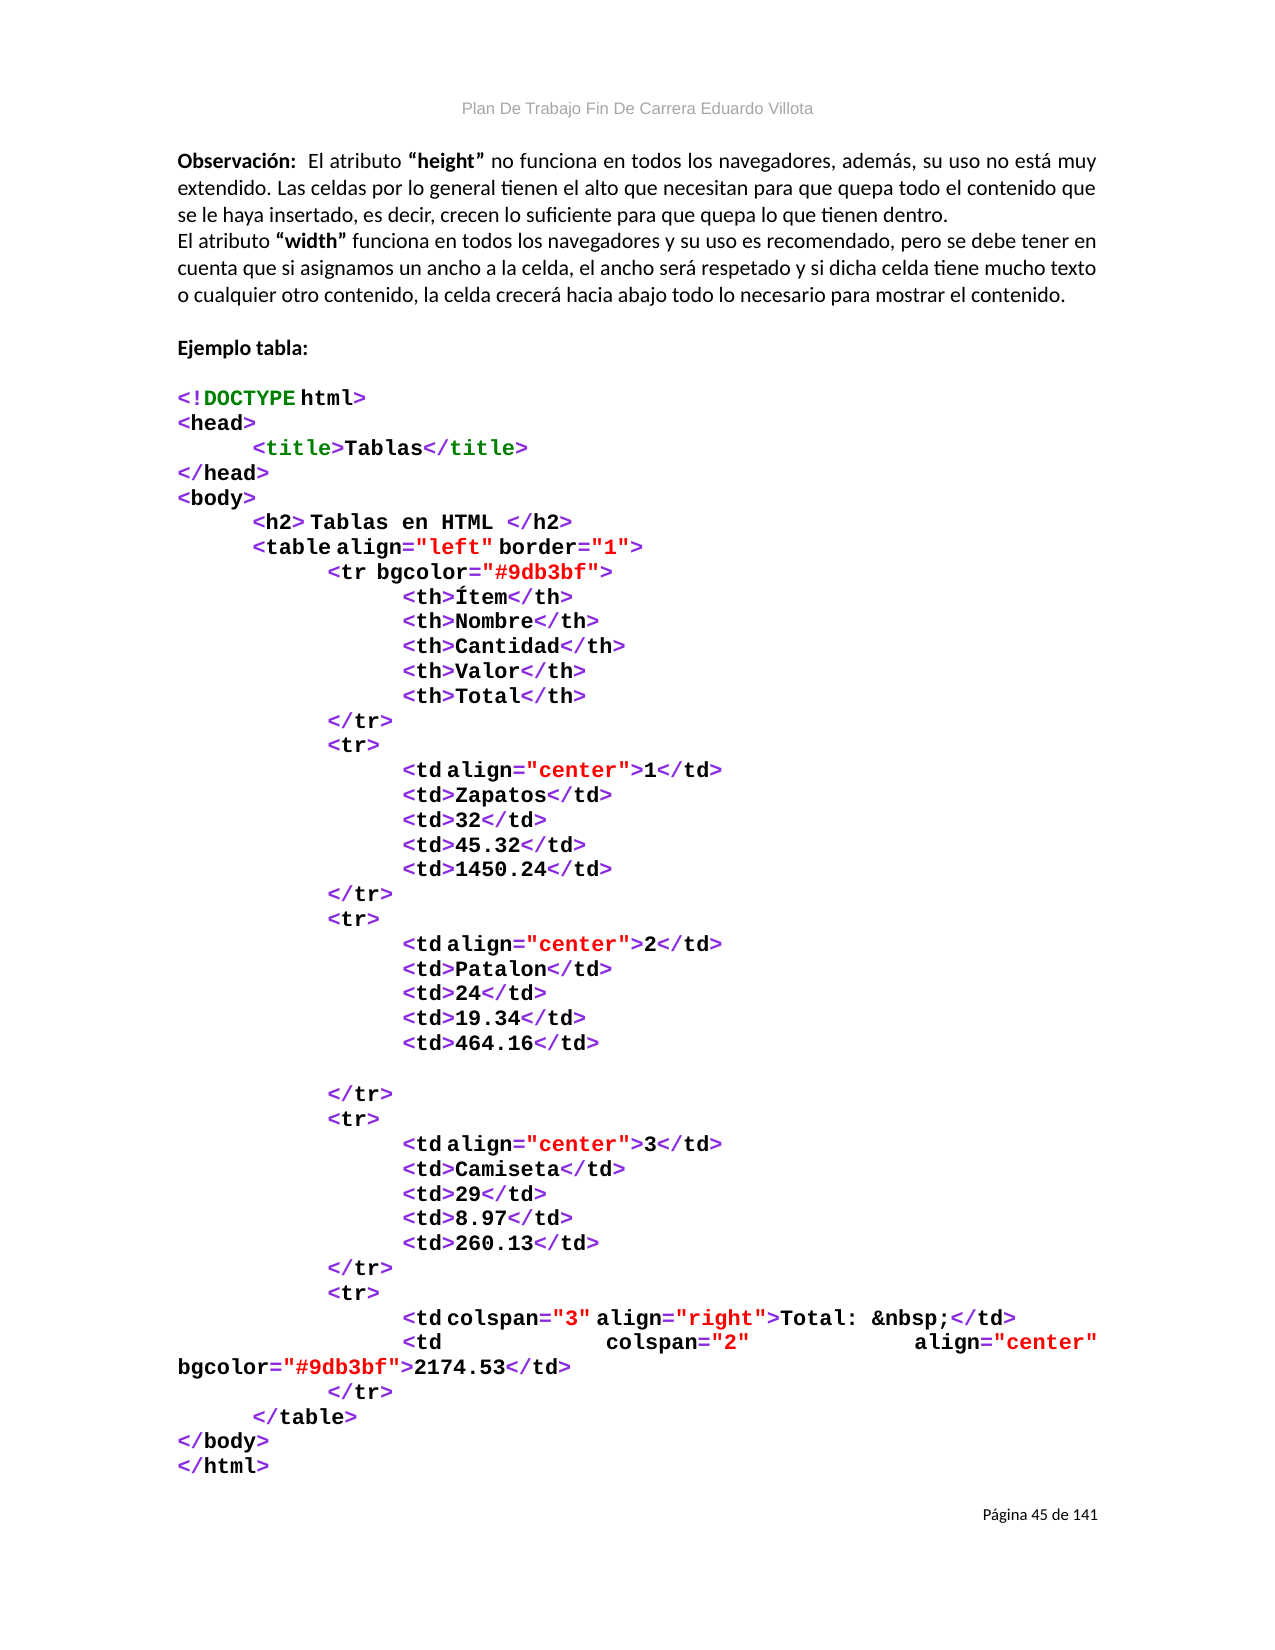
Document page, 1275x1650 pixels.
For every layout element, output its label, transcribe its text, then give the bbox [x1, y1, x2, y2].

text Ejemplo tabla: [177, 334, 1098, 361]
text <td colspan="2" align="center" bgcolor="#9db3bf">2174.53</td> [177, 1332, 1098, 1381]
text <td>Patalon</td> [177, 958, 1098, 983]
text <table align="left" border="1"> [177, 536, 1098, 561]
text <td>8.97</td> [177, 1208, 1098, 1232]
text <tr bgcolor="#9db3bf"> [177, 561, 1098, 586]
text </tr> [177, 883, 1098, 908]
text <td>260.13</td> [177, 1232, 1098, 1257]
text <title>Tablas</title> [177, 437, 1098, 462]
text <td>24</td> [177, 983, 1098, 1007]
text <head> [177, 412, 1098, 437]
text <th>Nombre</th> [177, 611, 1098, 636]
text El atributo “width” funciona en todos los navegadores y su uso es recomendado, pero se debe tener en cuenta que si asignamos un ancho a la celda, el ancho será respetado y si dicha celda tiene mucho texto o cualquier otro contenido, la celda crecerá hacia abajo todo lo necesario para mostrar el contenido. [177, 228, 1098, 308]
text </tr> [177, 710, 1098, 735]
text <td>Camiseta</td> [177, 1158, 1098, 1183]
text </head> [177, 462, 1098, 487]
text </table> [177, 1406, 1098, 1431]
text <tr> [177, 735, 1098, 759]
text <th>Ítem</th> [177, 586, 1098, 611]
text <td>45.32</td> [177, 834, 1098, 859]
text <th>Valor</th> [177, 660, 1098, 685]
text </tr> [177, 1381, 1098, 1406]
text <body> [177, 487, 1098, 512]
text <td align="center">3</td> [177, 1133, 1098, 1158]
text Observación: El atributo “height” no funciona en todos los navegadores, además, su uso no está muy extendido. Las celdas por lo general tienen el alto que necesitan para que quepa todo el contenido que se le haya insertado, es decir, crecen lo suficiente para que quepa lo que tienen dentro. [177, 148, 1098, 228]
text </html> [177, 1456, 1098, 1480]
text <th>Total</th> [177, 685, 1098, 710]
text <tr> [177, 908, 1098, 933]
text <td>29</td> [177, 1183, 1098, 1208]
text </body> [177, 1431, 1098, 1456]
text <td colspan="3" align="right">Total: &nbsp;</td> [177, 1307, 1098, 1332]
text </tr> [177, 1084, 1098, 1108]
text </tr> [177, 1257, 1098, 1282]
text <td>Zapatos</td> [177, 784, 1098, 809]
text <td align="center">1</td> [177, 759, 1098, 784]
text <td>19.34</td> [177, 1007, 1098, 1032]
text <h2> Tablas en HTML </h2> [177, 512, 1098, 536]
text <!DOCTYPE html> [177, 388, 1098, 412]
text <td>464.16</td> [177, 1032, 1098, 1057]
text <tr> [177, 1108, 1098, 1133]
text <td>32</td> [177, 809, 1098, 834]
text <th>Cantidad</th> [177, 636, 1098, 660]
text <tr> [177, 1282, 1098, 1307]
text <td>1450.24</td> [177, 859, 1098, 883]
text <td align="center">2</td> [177, 933, 1098, 958]
